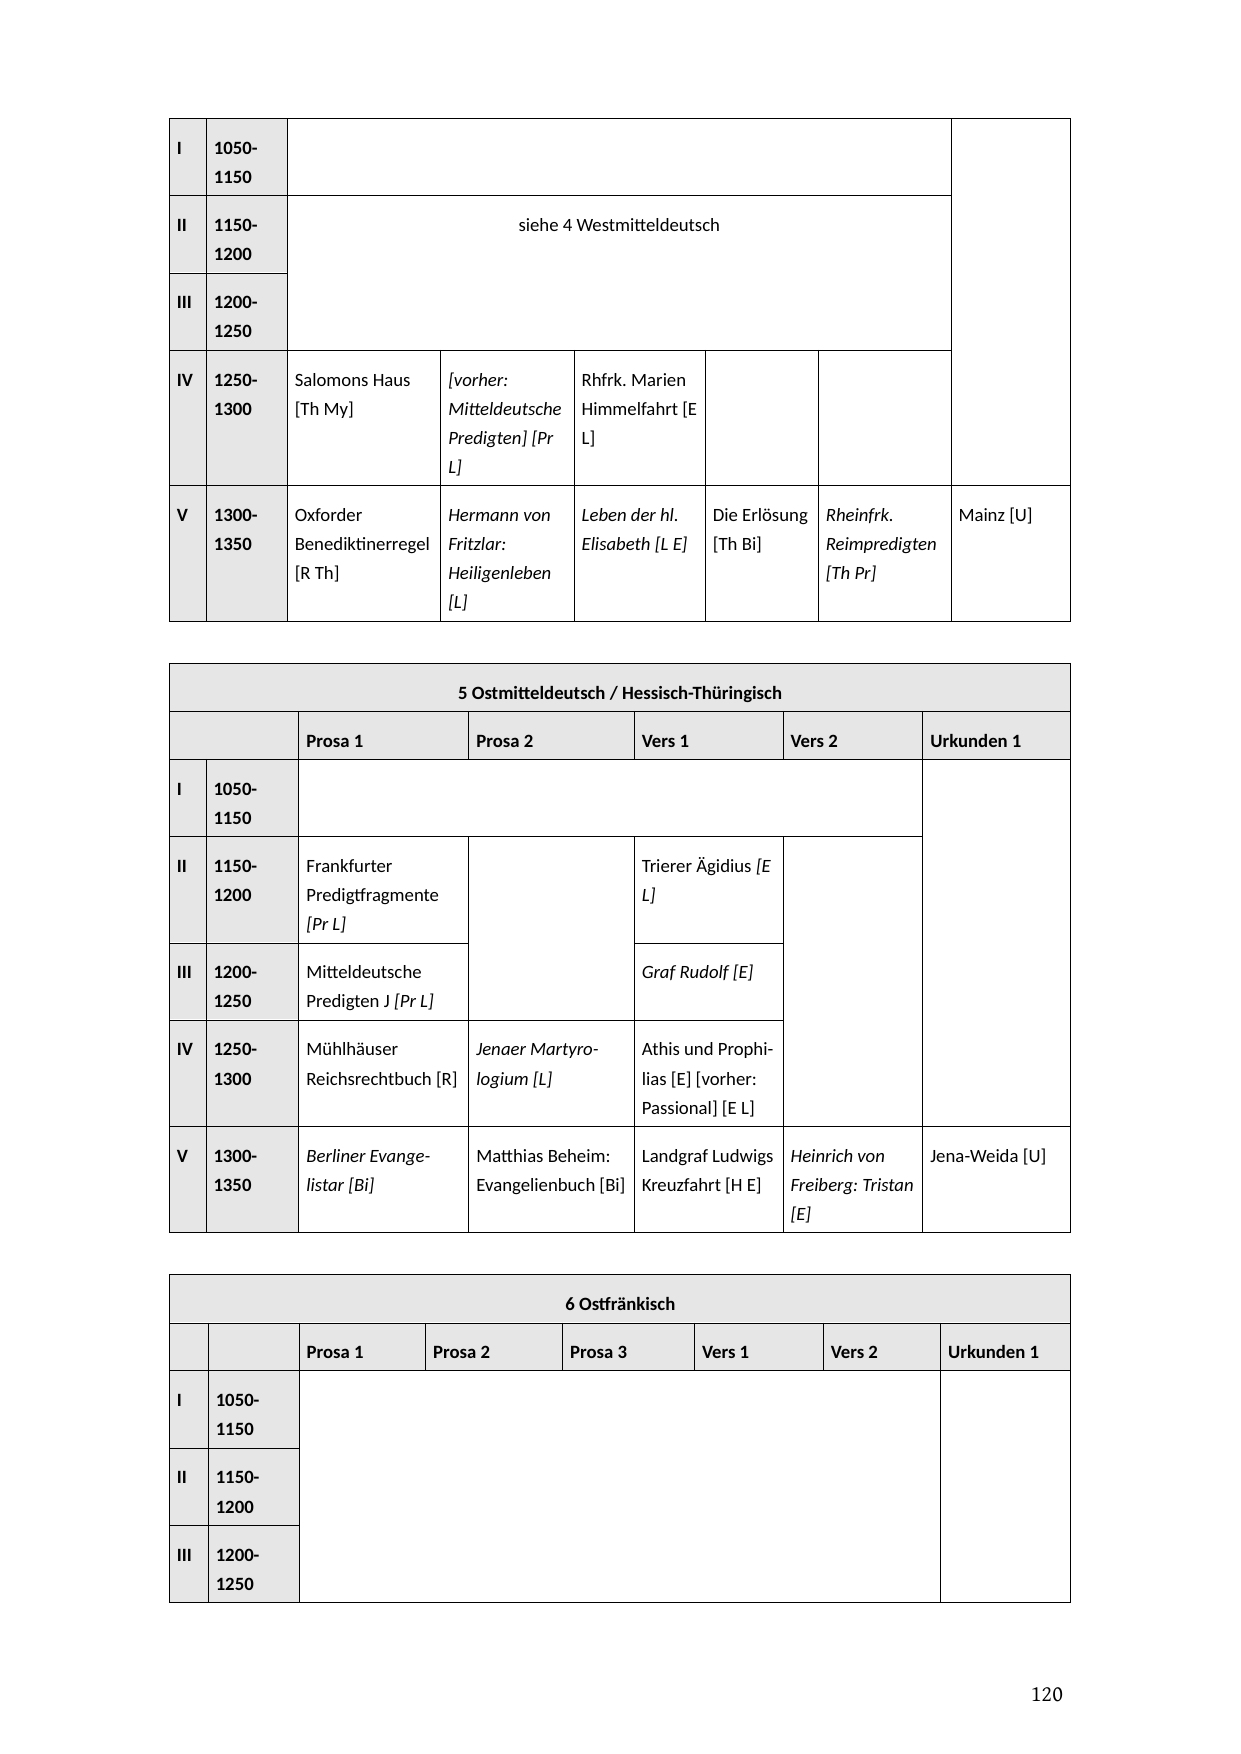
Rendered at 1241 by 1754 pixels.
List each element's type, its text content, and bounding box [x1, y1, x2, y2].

table_cell Rheinfrk. Reimpredigten [Th Pr] [819, 486, 951, 621]
table_cell Urkunden 1 [941, 1324, 1070, 1370]
table_cell Prosa 1 [300, 1324, 425, 1370]
table_cell Graf Rudolf [E] [635, 944, 783, 1019]
table_cell [941, 1371, 1070, 1602]
table_cell I [170, 760, 206, 836]
table_cell [vorher: Mitteldeutsche Predigten] [Pr L] [441, 351, 574, 485]
table_cell Jenaer Martyro-logium [L] [469, 1021, 634, 1126]
table_cell I [170, 1371, 208, 1448]
table_cell Mitteldeutsche Predigten J [Pr L] [299, 944, 468, 1019]
table_cell [299, 760, 922, 836]
table_cell [300, 1371, 940, 1602]
table_cell Heinrich von Freiberg: Tristan [E] [784, 1127, 922, 1232]
table_cell Salomons Haus [Th My] [288, 351, 440, 485]
table_cell III [170, 944, 206, 1019]
table_cell Vers 1 [635, 712, 783, 759]
table_cell [288, 119, 951, 195]
table_cell Oxforder Benediktinerregel [R Th] [288, 486, 440, 621]
table_cell V [170, 1127, 206, 1232]
table_cell 1200-1250 [207, 274, 287, 350]
table_cell II [170, 1449, 208, 1525]
table_cell [170, 712, 298, 759]
table_cell Mainz [U] [952, 486, 1070, 621]
table_cell Jena-Weida [U] [923, 1127, 1070, 1232]
table_cell IV [170, 351, 206, 485]
table_cell [170, 1324, 208, 1370]
table_cell I [170, 119, 206, 195]
table_cell Vers 1 [695, 1324, 823, 1370]
table_cell Frankfurter Predigtfragmente [Pr L] [299, 837, 468, 942]
table_cell 1050-1150 [207, 119, 287, 195]
table_cell Prosa 2 [426, 1324, 562, 1370]
table_cell 1150-1200 [207, 837, 298, 942]
table_header 6 Ostfränkisch [170, 1275, 1070, 1322]
table_cell IV [170, 1021, 206, 1126]
table_cell Berliner Evange-listar [Bi] [299, 1127, 468, 1232]
table_header 5 Ostmitteldeutsch / Hessisch-Thüringisch [170, 664, 1070, 711]
table_cell 1300-1350 [207, 486, 287, 621]
table_cell [784, 837, 922, 1126]
table_cell III [170, 274, 206, 350]
table_cell Prosa 1 [299, 712, 468, 759]
table_cell 1050-1150 [209, 1371, 299, 1448]
table_cell 1050-1150 [207, 760, 298, 836]
table_cell Matthias Beheim: Evangelienbuch [Bi] [469, 1127, 634, 1232]
table_cell 1250-1300 [207, 351, 287, 485]
table_cell V [170, 486, 206, 621]
table_cell Mühlhäuser Reichsrechtbuch [R] [299, 1021, 468, 1126]
table_cell Die Erlösung [Th Bi] [706, 486, 818, 621]
table_cell Vers 2 [784, 712, 922, 759]
table_cell [819, 351, 951, 485]
table_cell 1200-1250 [209, 1526, 299, 1602]
table_cell [209, 1324, 299, 1370]
table_cell Vers 2 [824, 1324, 940, 1370]
table_cell 1150-1200 [207, 196, 287, 272]
table_cell [923, 760, 1070, 1126]
table_cell Prosa 2 [469, 712, 634, 759]
table_cell II [170, 837, 206, 942]
table_cell 1250-1300 [207, 1021, 298, 1126]
table_cell II [170, 196, 206, 272]
table_cell 1300-1350 [207, 1127, 298, 1232]
table_cell [706, 351, 818, 485]
table_cell Leben der hl. Elisabeth [L E] [575, 486, 705, 621]
table_cell Prosa 3 [563, 1324, 694, 1370]
table_cell Rhfrk. Marien Himmelfahrt [E L] [575, 351, 705, 485]
table_cell Urkunden 1 [923, 712, 1070, 759]
table_cell [469, 837, 634, 1019]
table_cell Athis und Prophi-lias [E] [vorher: Passional] [E L] [635, 1021, 783, 1126]
table_cell Hermann von Fritzlar: Heiligenleben [L] [441, 486, 574, 621]
table_cell III [170, 1526, 208, 1602]
table_cell 1150-1200 [209, 1449, 299, 1525]
table_cell 1200-1250 [207, 944, 298, 1019]
table_cell [952, 119, 1070, 485]
table_cell Trierer Ägidius [E L] [635, 837, 783, 942]
table_cell siehe 4 Westmitteldeutsch [288, 196, 951, 350]
table_cell Landgraf Ludwigs Kreuzfahrt [H E] [635, 1127, 783, 1232]
